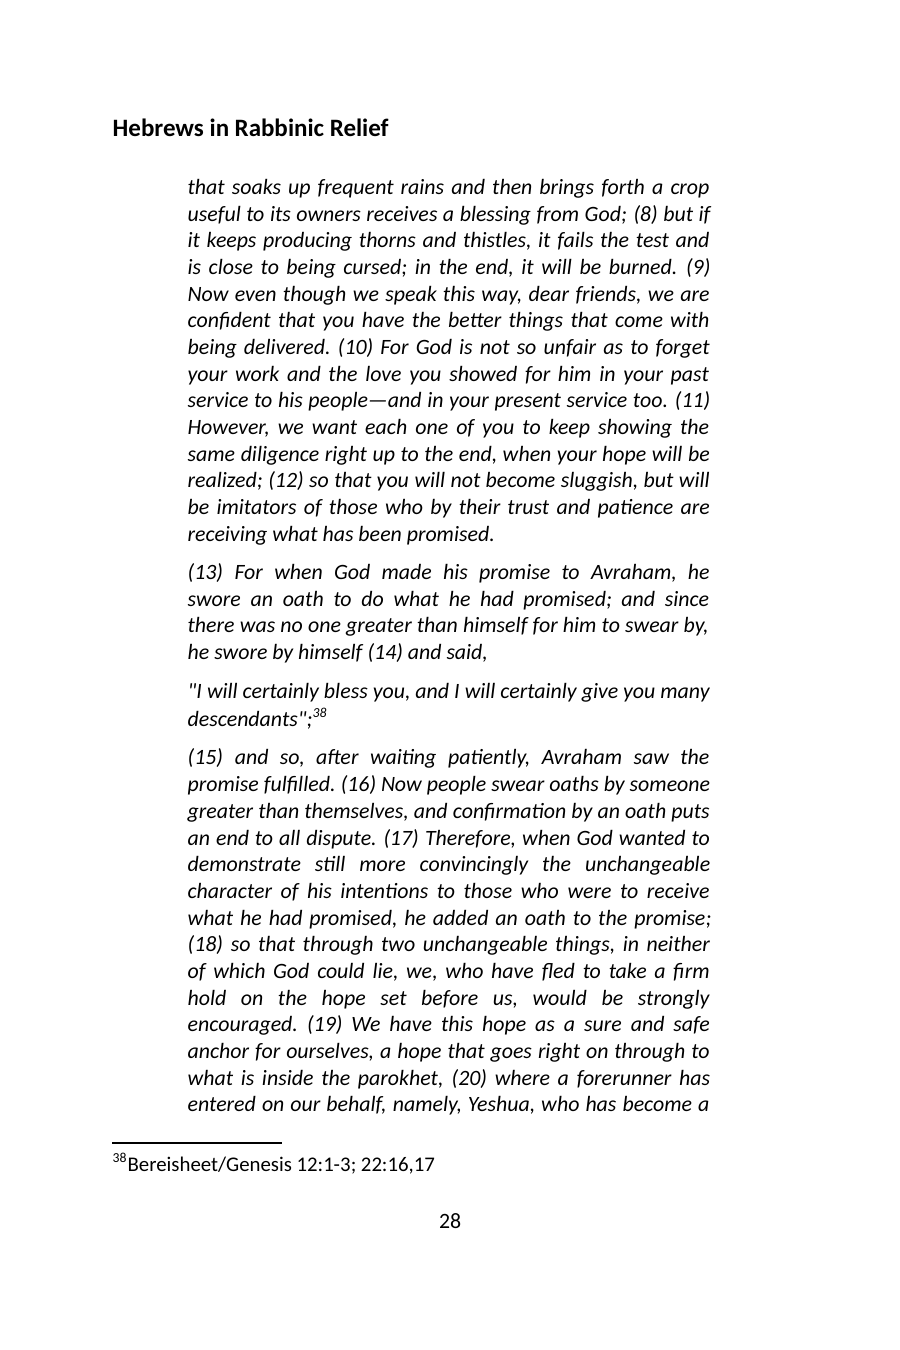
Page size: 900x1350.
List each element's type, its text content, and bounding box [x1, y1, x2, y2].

text that soaks up frequent rains and then brings forth a crop useful to its owners receives a blessing from God; (8) but if it keeps producing thorns and thistles, it fails the test and is close to being cursed; in the end, it will be burned. (9) Now even though we speak this way, dear friends, we are confident that you have the better things that come with being delivered. (10) For God is not so unfair as to forget your work and the love you showed for him in your past service to his people—and in your present service too. (11) However, we want each one of you to keep showing the same diligence right up to the end, when your hope will be realized; (12) so that you will not become sluggish, but will be imitators of those who by their trust and patience are receiving what has been promised. [187, 173, 712, 546]
text (13) For when God made his promise to Avraham, he swore an oath to do what he had promised; and since there was no one greater than himself for him to swear by, he swore by himself (14) and said, [187, 558, 712, 665]
text (15) and so, after waiting patiently, Avraham saw the promise fulfilled. (16) Now people swear oaths by someone greater than themselves, and confirmation by an oath puts an end to all dispute. (17) Therefore, when God wanted to demonstrate still more convincingly the unchangeable character of his intentions to those who were to receive what he had promised, he added an oath to the promise; (18) so that through two unchangeable things, in neither of which God could lie, we, who have fled to take a firm hold on the hope set before us, would be strongly encouraged. (19) We have this hope as a sure and safe anchor for ourselves, a hope that goes right on through to what is inside the parokhet, (20) where a forerunner has entered on our behalf, namely, Yeshua, who has become a [187, 744, 712, 1117]
text Bereisheet/Genesis 12:1-3; 22:16,17 [112, 1149, 787, 1177]
text "I will certainly bless you, and I will certainly give you many descendants"; [187, 677, 712, 732]
